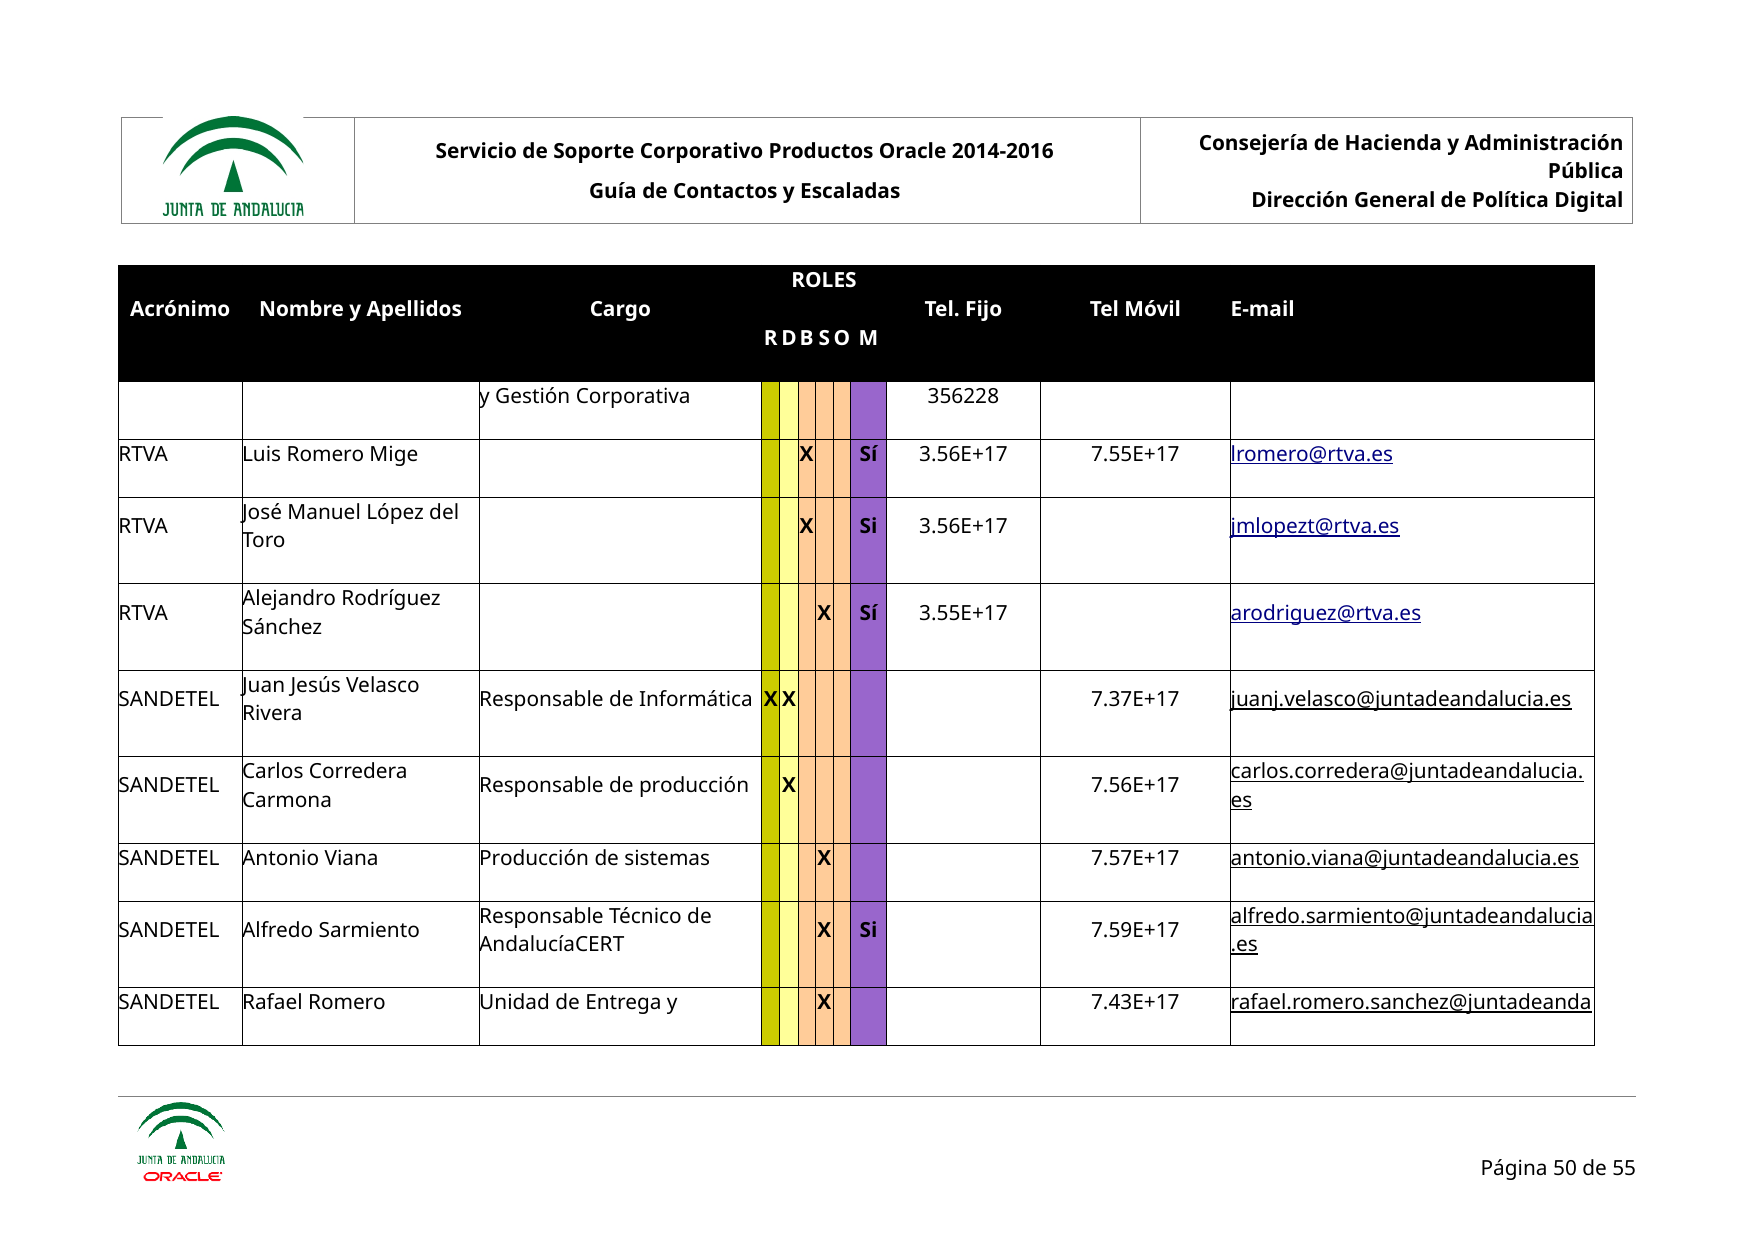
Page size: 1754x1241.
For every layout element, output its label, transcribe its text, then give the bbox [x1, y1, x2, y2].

table_cell S [816, 324, 833, 381]
table_cell [762, 440, 779, 497]
table_cell Antonio Viana [243, 844, 479, 901]
table_cell [1041, 498, 1230, 583]
table_cell Producción de sistemas [480, 844, 761, 901]
table_cell 7,57E+017 [1041, 844, 1230, 901]
table_cell [834, 757, 850, 843]
table_cell 3,56E+017 [887, 440, 1040, 497]
table_cell [780, 902, 798, 987]
table_cell [1041, 584, 1230, 670]
table_cell [834, 440, 850, 497]
table_cell SANDETEL [119, 902, 242, 987]
table_cell X [816, 844, 833, 901]
table_cell X [799, 498, 815, 583]
table_cell [851, 671, 886, 756]
table_cell [780, 498, 798, 583]
table_cell [762, 757, 779, 843]
table_cell [816, 757, 833, 843]
table_cell M [851, 324, 886, 381]
table_cell SANDETEL [119, 988, 242, 1045]
table_cell 7,37E+017 [1041, 671, 1230, 756]
table_cell Juan Jesús Velasco Rivera [243, 671, 479, 756]
table_cell [887, 844, 1040, 901]
table_cell .es [1231, 926, 1594, 987]
table_cell José Manuel López del Toro [243, 498, 479, 583]
table_cell rafael.romero.sanchez@juntadeanda [1231, 988, 1594, 1045]
picture [162, 116, 304, 216]
table_cell arodriguez@rtva.es [1231, 584, 1594, 670]
table_cell X [780, 757, 798, 843]
table_cell Responsable de producción [480, 757, 761, 843]
table_cell [816, 498, 833, 583]
table_cell [816, 671, 833, 756]
table_cell jmlopezt@rtva.es [1231, 498, 1594, 583]
table_cell [834, 844, 850, 901]
table_cell Si [851, 498, 886, 583]
table_cell y Gestión Corporativa [480, 382, 761, 439]
table_cell [762, 382, 779, 439]
table_cell Si [851, 902, 886, 987]
table_cell Sí [851, 440, 886, 497]
table_cell X [780, 671, 798, 756]
table_cell RTVA [119, 440, 242, 497]
table_cell 7,43E+017 [1041, 988, 1230, 1045]
table_cell [799, 902, 815, 987]
table_cell [780, 440, 798, 497]
table_cell [799, 844, 815, 901]
table_cell B [799, 324, 815, 381]
table_cell [780, 988, 798, 1045]
table_cell [851, 382, 886, 439]
table_header Cargo [480, 266, 761, 381]
table_cell antonio.viana@juntadeandalucia.es [1231, 844, 1594, 901]
table_cell alfredo.sarmiento@juntadeandalucia [1231, 902, 1594, 925]
table_header Nombre y Apellidos [243, 266, 479, 381]
table_cell [480, 440, 761, 497]
table_cell RTVA [119, 498, 242, 583]
table_cell [887, 902, 1040, 987]
table_cell [834, 584, 850, 670]
table_cell [834, 671, 850, 756]
table_cell [851, 757, 886, 843]
table_cell juanj.velasco@juntadeandalucia.es [1231, 671, 1594, 756]
table_cell Sí [851, 584, 886, 670]
table_cell [799, 382, 815, 439]
table_cell X [816, 902, 833, 987]
table_cell Rafael Romero [243, 988, 479, 1045]
table_header ROLES [762, 266, 886, 323]
table_cell Responsable de Informática [480, 671, 761, 756]
table_cell 7,59E+017 [1041, 902, 1230, 987]
table_cell [887, 988, 1040, 1045]
table_cell 3,55E+017 [887, 584, 1040, 670]
table_cell [887, 671, 1040, 756]
table_cell [851, 988, 886, 1045]
table_cell [480, 584, 761, 670]
table_cell [834, 902, 850, 987]
table_cell [762, 844, 779, 901]
table_cell X [816, 988, 833, 1045]
table_cell [834, 498, 850, 583]
table_cell [799, 584, 815, 670]
table_cell D [780, 324, 798, 381]
table_cell [834, 382, 850, 439]
table_cell [851, 844, 886, 901]
table_cell [780, 844, 798, 901]
table_cell lromero@rtva.es [1231, 440, 1594, 497]
table_cell [762, 498, 779, 583]
table_cell RTVA [119, 584, 242, 670]
table_cell SANDETEL [119, 757, 242, 843]
table_cell [119, 382, 242, 439]
table_cell 356228 [887, 382, 1040, 439]
table_header Tel Móvil [1041, 266, 1230, 381]
table_cell [816, 382, 833, 439]
table_cell [762, 584, 779, 670]
table_cell X [799, 440, 815, 497]
table_cell Responsable Técnico de AndalucíaCERT [480, 902, 761, 987]
table_cell [816, 440, 833, 497]
table_header Acrónimo [119, 266, 242, 381]
table_header Tel. Fijo [887, 266, 1040, 381]
table_cell [799, 671, 815, 756]
table_cell O [834, 324, 850, 381]
table_cell carlos.corredera@juntadeandalucia.es [1231, 757, 1594, 843]
table_cell X [762, 671, 779, 756]
table_cell 7,55E+017 [1041, 440, 1230, 497]
table_cell [799, 988, 815, 1045]
table_cell X [816, 584, 833, 670]
table_cell [762, 902, 779, 987]
table_cell [480, 498, 761, 583]
table_cell [780, 382, 798, 439]
table_cell [887, 757, 1040, 843]
table_cell [243, 382, 479, 439]
table_cell Alejandro Rodríguez Sánchez [243, 584, 479, 670]
table_cell [799, 757, 815, 843]
table_cell 3,56E+017 [887, 498, 1040, 583]
table_cell [762, 988, 779, 1045]
table_cell R [762, 324, 779, 381]
table_cell [834, 988, 850, 1045]
table_cell SANDETEL [119, 844, 242, 901]
table_cell SANDETEL [119, 671, 242, 756]
table_cell [1231, 382, 1594, 439]
table_header E-mail [1231, 266, 1594, 381]
table_cell [1041, 382, 1230, 439]
table_cell Carlos Corredera Carmona [243, 757, 479, 843]
table_cell Luis Romero Mige [243, 440, 479, 497]
table_cell 7,56E+017 [1041, 757, 1230, 843]
table_cell Unidad de Entrega y [480, 988, 761, 1045]
table_cell [780, 584, 798, 670]
table_cell Alfredo Sarmiento [243, 902, 479, 987]
picture [135, 1102, 226, 1185]
